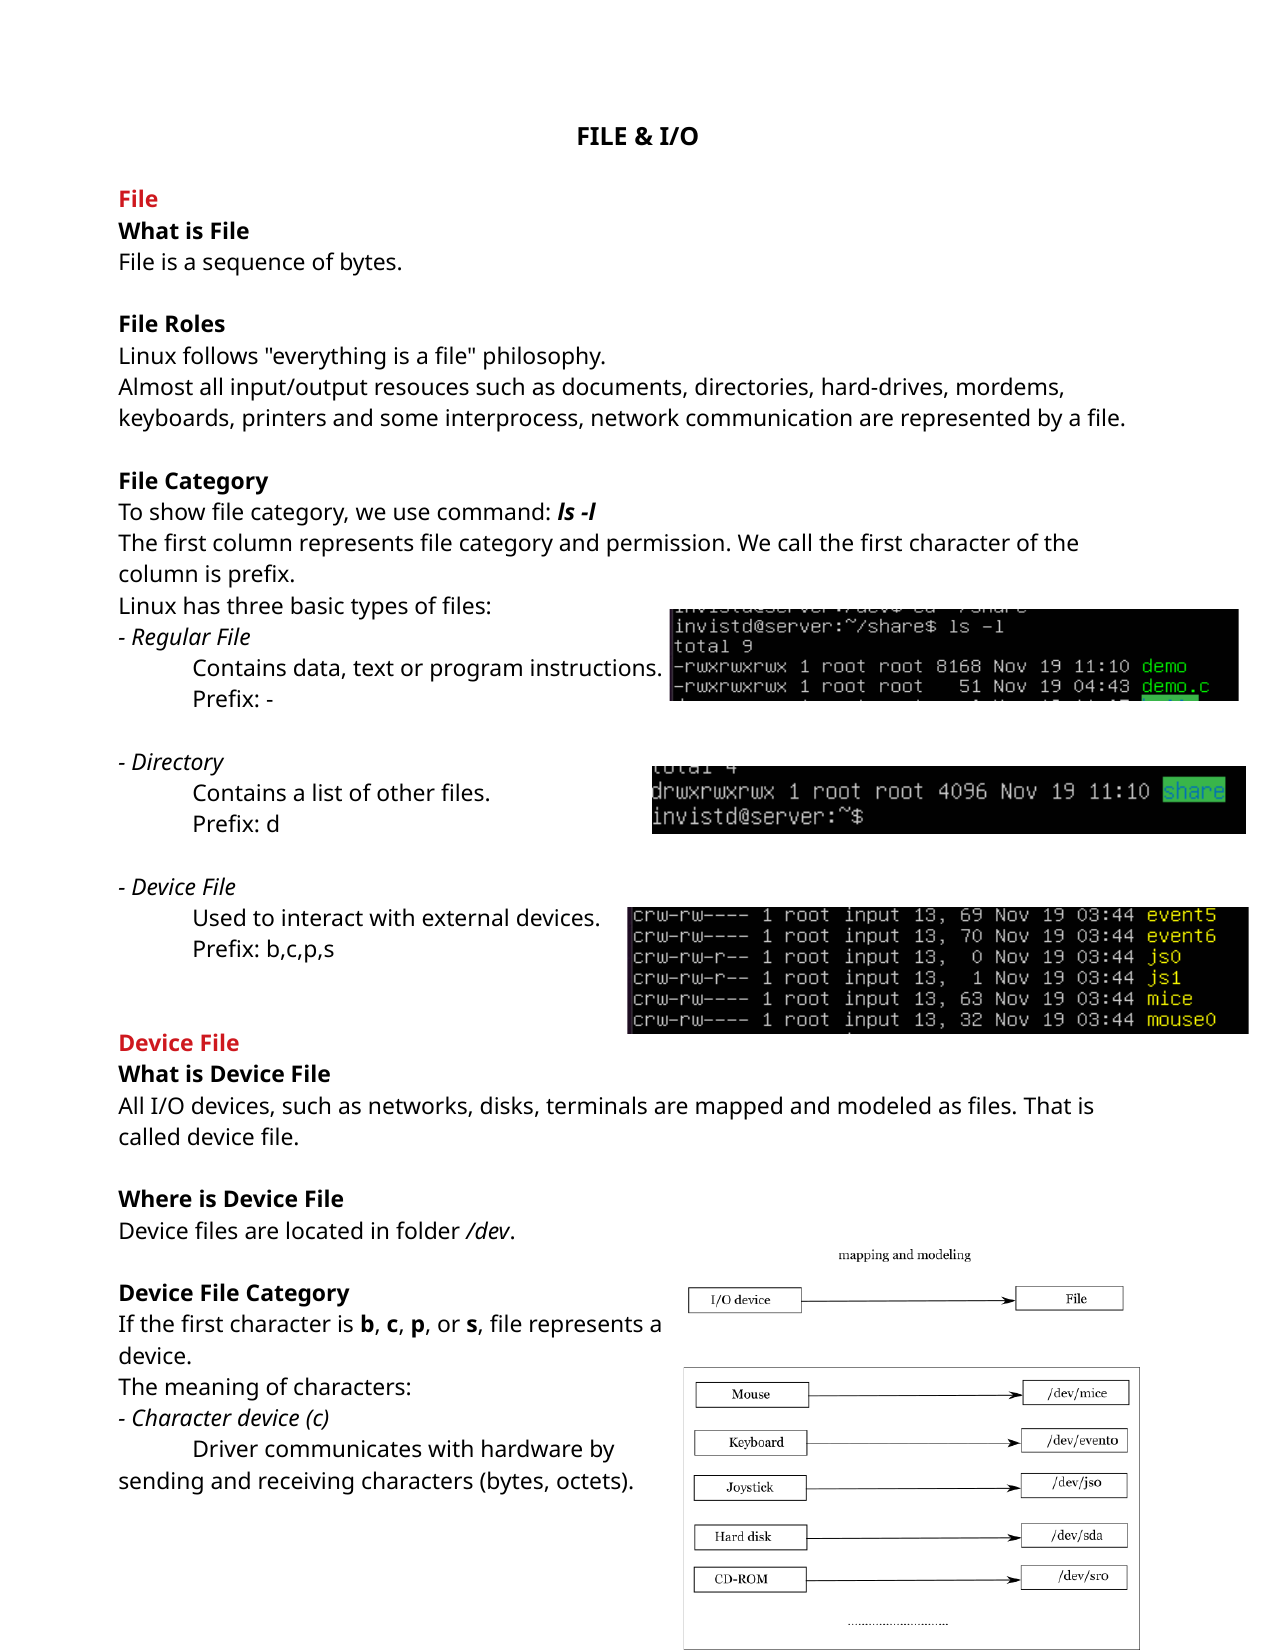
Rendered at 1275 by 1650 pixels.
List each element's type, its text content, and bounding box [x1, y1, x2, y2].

text Driver communicates with hardware by sending and receiving characters (bytes, octets). [118, 1433, 683, 1496]
text Contains a list of other files. [118, 777, 652, 808]
text [1140, 1371, 1157, 1402]
text Linux has three basic types of files: [118, 590, 1157, 621]
text - Directory [118, 746, 1157, 777]
text The first column represents file category and permission. We call the first character of the column is prefix. [118, 527, 1157, 590]
text What is Device File [118, 1058, 1157, 1090]
text Device File [118, 1027, 1157, 1058]
text File is a sequence of bytes. [118, 246, 1157, 277]
text Contains data, text or program instructions. [118, 652, 669, 683]
text - Character device (c) [118, 1402, 683, 1433]
text Device files are located in folder /dev. [118, 1215, 1157, 1246]
text Where is Device File [118, 1183, 1157, 1215]
picture [683, 1249, 1140, 1650]
text File Category [118, 465, 1157, 496]
picture [627, 907, 1249, 1034]
picture [652, 766, 1246, 834]
text [1140, 1277, 1157, 1308]
text Almost all input/output resouces such as documents, directories, hard-drives, mordems, keyboards, printers and some interprocess, network communication are represented by a file. [118, 371, 1157, 433]
picture [669, 609, 1239, 701]
text To show file category, we use command: ls -l [118, 496, 1157, 527]
text The meaning of characters: [118, 1371, 683, 1402]
text Device File Category [118, 1277, 683, 1308]
text - Device File [118, 871, 1157, 902]
text All I/O devices, such as networks, disks, terminals are mapped and modeled as files. That is called device file. [118, 1090, 1157, 1152]
text [1140, 1402, 1157, 1433]
text Prefix: b,c,p,s [118, 933, 627, 965]
text Used to interact with external devices. [118, 902, 1157, 933]
text Prefix: d [118, 808, 1157, 840]
text If the first character is b, c, p, or s, file represents a device. [118, 1308, 683, 1371]
text FILE & I/O [118, 118, 1157, 152]
text Linux follows "everything is a file" philosophy. [118, 340, 1157, 371]
text File [118, 183, 1157, 215]
text Prefix: - [118, 683, 1157, 715]
text File Roles [118, 308, 1157, 340]
text What is File [118, 215, 1157, 246]
text - Regular File [118, 621, 669, 652]
